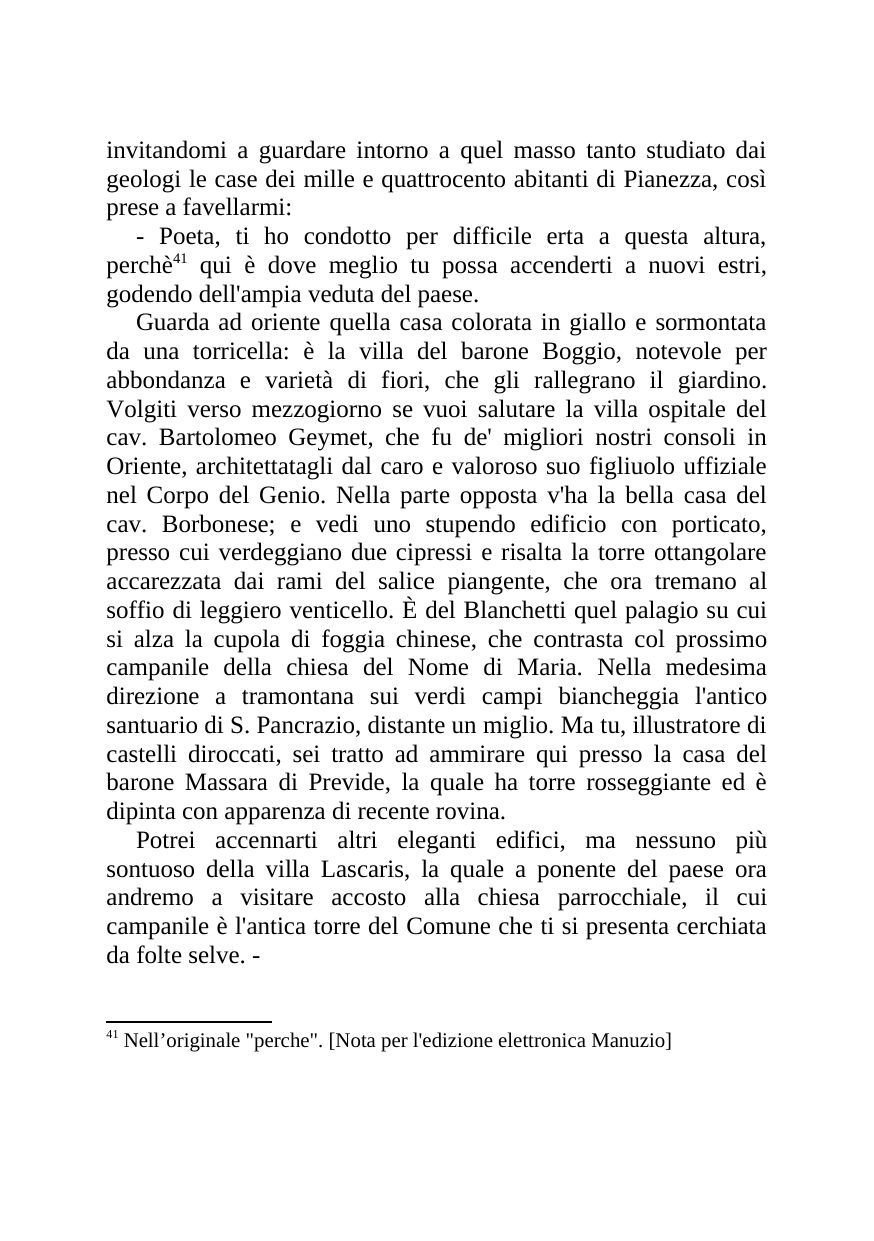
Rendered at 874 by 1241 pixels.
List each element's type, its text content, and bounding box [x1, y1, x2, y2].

text Nell’originale "perche". [Nota per l'edizione elettronica Manuzio] [106, 1028, 768, 1052]
text - Poeta, ti ho condotto per difficile erta a questa altura, perchè qui è dove meglio tu possa accenderti a nuovi estri, godendo dell'ampia veduta del paese. [106, 221, 768, 307]
text Potrei accennarti altri eleganti edifici, ma nessuno più sontuoso della villa Lascaris, la quale a ponente del paese ora andremo a visitare accosto alla chiesa parrocchiale, il cui campanile è l'antica torre del Comune che ti si presenta cerchiata da folte selve. - [106, 825, 768, 969]
text invitandomi a guardare intorno a quel masso tanto studiato dai geologi le case dei mille e quattrocento abitanti di Pianezza, così prese a favellarmi: [106, 135, 768, 221]
text Guarda ad oriente quella casa colorata in giallo e sormontata da una torricella: è la villa del barone Boggio, notevole per abbondanza e varietà di fiori, che gli rallegrano il giardino. Volgiti verso mezzogiorno se vuoi salutare la villa ospitale del cav. Bartolomeo Geymet, che fu de' migliori nostri consoli in Oriente, architettatagli dal caro e valoroso suo figliuolo uffiziale nel Corpo del Genio. Nella parte opposta v'ha la bella casa del cav. Borbonese; e vedi uno stupendo edificio con porticato, presso cui verdeggiano due cipressi e risalta la torre ottangolare accarezzata dai rami del salice piangente, che ora tremano al soffio di leggiero venticello. È del Blanchetti quel palagio su cui si alza la cupola di foggia chinese, che contrasta col prossimo campanile della chiesa del Nome di Maria. Nella medesima direzione a tramontana sui verdi campi biancheggia l'antico santuario di S. Pancrazio, distante un miglio. Ma tu, illustratore di castelli diroccati, sei tratto ad ammirare qui presso la casa del barone Massara di Previde, la quale ha torre rosseggiante ed è dipinta con apparenza di recente rovina. [106, 307, 768, 825]
